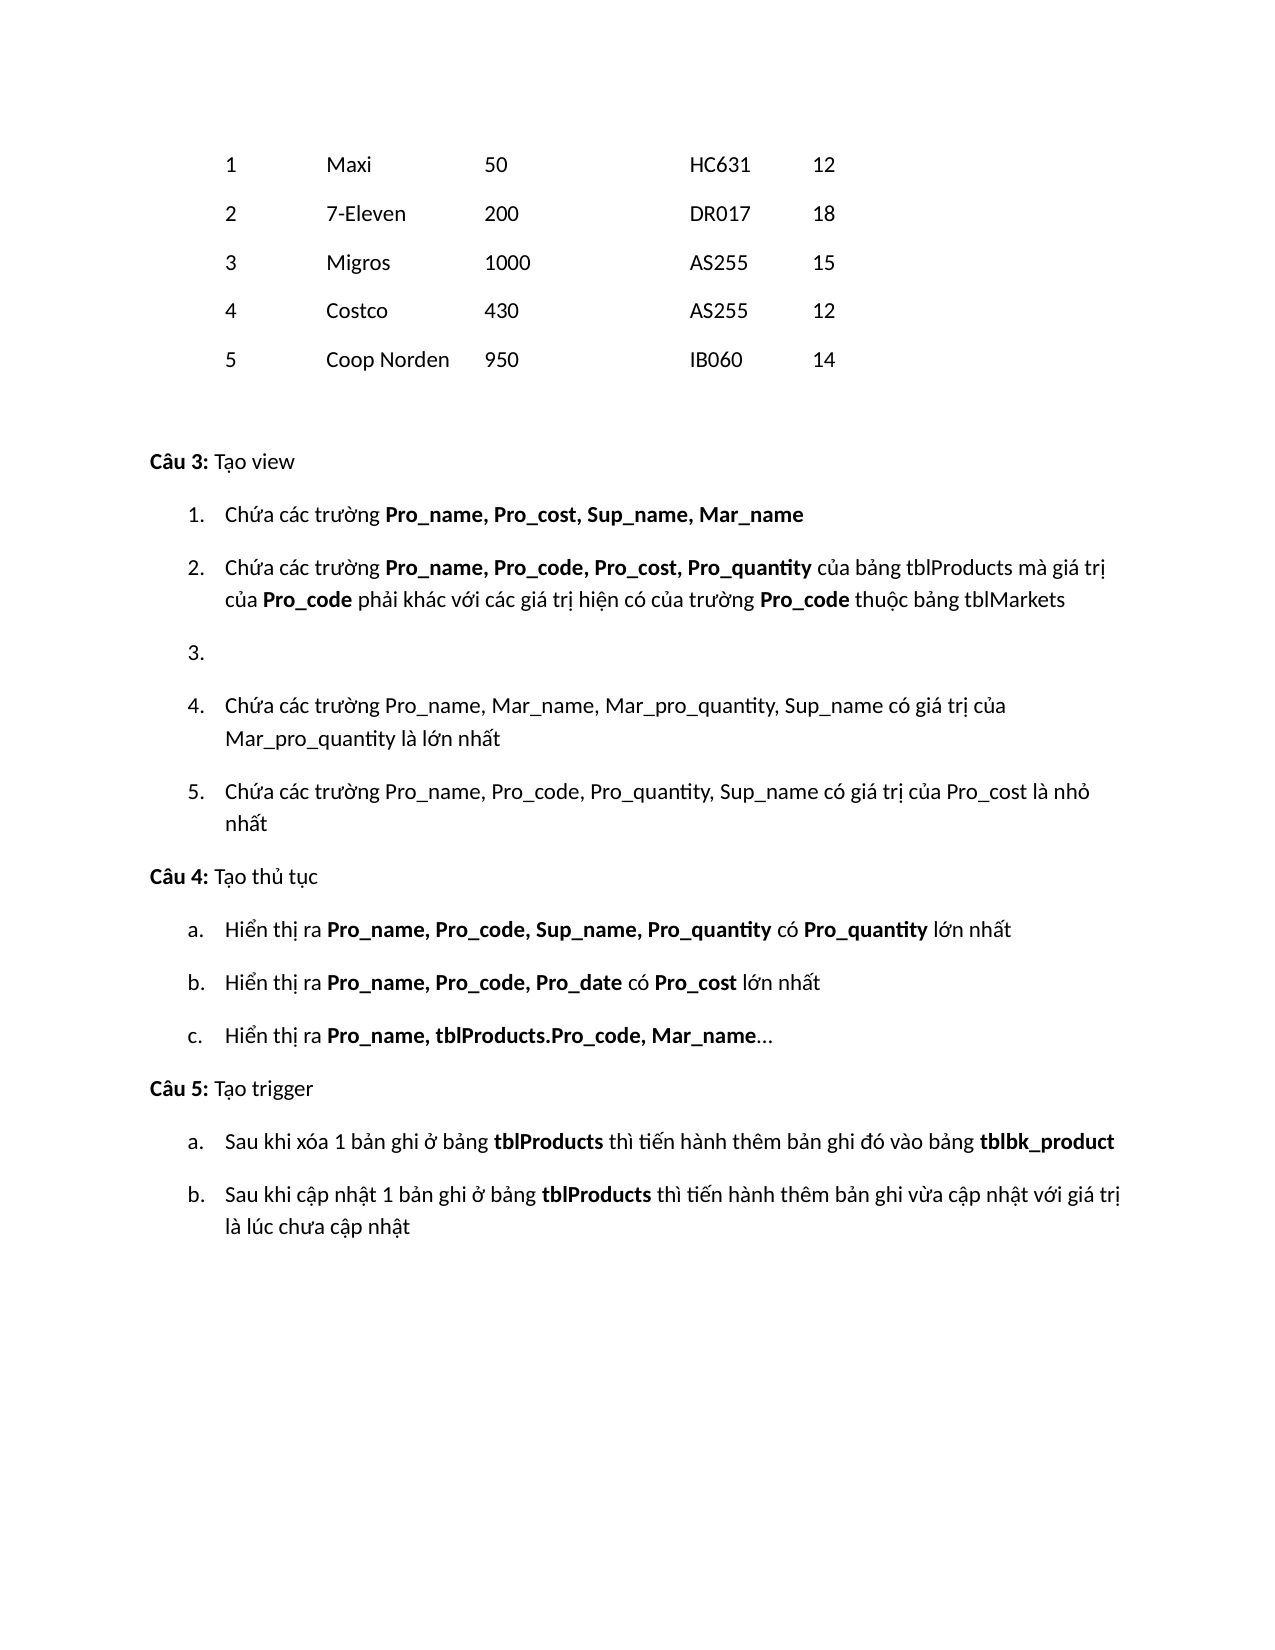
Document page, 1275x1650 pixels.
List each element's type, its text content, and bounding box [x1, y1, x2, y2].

text Câu 5: Tạo trigger [150, 1074, 1125, 1102]
table_cell 4 [214, 297, 315, 345]
table_cell 3 [214, 248, 315, 297]
list Chứa các trường Pro_name, Pro_cost, Sup_name, Mar_name [187, 500, 1125, 528]
table_cell Migros [315, 248, 473, 297]
table_cell Coop Norden [315, 345, 473, 394]
table_cell 430 [473, 297, 678, 345]
table_cell 1 [214, 150, 315, 199]
table_cell 12 [801, 297, 981, 345]
table_cell Maxi [315, 150, 473, 199]
table_cell Costco [315, 297, 473, 345]
table_cell 12 [801, 150, 981, 199]
table_cell 15 [801, 248, 981, 297]
table_cell 950 [473, 345, 678, 394]
table_cell 1000 [473, 248, 678, 297]
list Sau khi xóa 1 bản ghi ở bảng tblProducts thì tiến hành thêm bản ghi đó vào bảng tblbk_product [187, 1127, 1125, 1155]
table_cell 2 [214, 199, 315, 248]
table_cell DR017 [678, 199, 801, 248]
table_cell AS255 [678, 297, 801, 345]
list Chứa các trường Pro_name, Pro_code, Pro_cost, Pro_quantity của bảng tblProducts mà giá trị của Pro_code phải khác với các giá trị hiện có của trường Pro_code thuộc bảng tblMarkets [187, 553, 1125, 613]
text Câu 4: Tạo thủ tục [150, 862, 1125, 890]
table_cell 7-Eleven [315, 199, 473, 248]
list Chứa các trường Pro_name, Pro_code, Pro_quantity, Sup_name có giá trị của Pro_cost là nhỏ nhất [187, 777, 1125, 837]
table_cell 5 [214, 345, 315, 394]
list Hiển thị ra Pro_name, tblProducts.Pro_code, Mar_name… [187, 1021, 1125, 1049]
table_cell IB060 [678, 345, 801, 394]
list Hiển thị ra Pro_name, Pro_code, Sup_name, Pro_quantity có Pro_quantity lớn nhất [187, 915, 1125, 943]
list Chứa các trường Pro_name, Mar_name, Mar_pro_quantity, Sup_name có giá trị của Mar_pro_quantity là lớn nhất [187, 692, 1125, 752]
table_cell HC631 [678, 150, 801, 199]
table_cell AS255 [678, 248, 801, 297]
list Hiển thị ra Pro_name, Pro_code, Pro_date có Pro_cost lớn nhất [187, 968, 1125, 996]
table_cell 200 [473, 199, 678, 248]
text Câu 3: Tạo view [150, 447, 1125, 475]
table_cell 14 [801, 345, 981, 394]
table_cell 18 [801, 199, 981, 248]
list Sau khi cập nhật 1 bản ghi ở bảng tblProducts thì tiến hành thêm bản ghi vừa cập nhật với giá trị là lúc chưa cập nhật [187, 1180, 1125, 1240]
table_cell 50 [473, 150, 678, 199]
